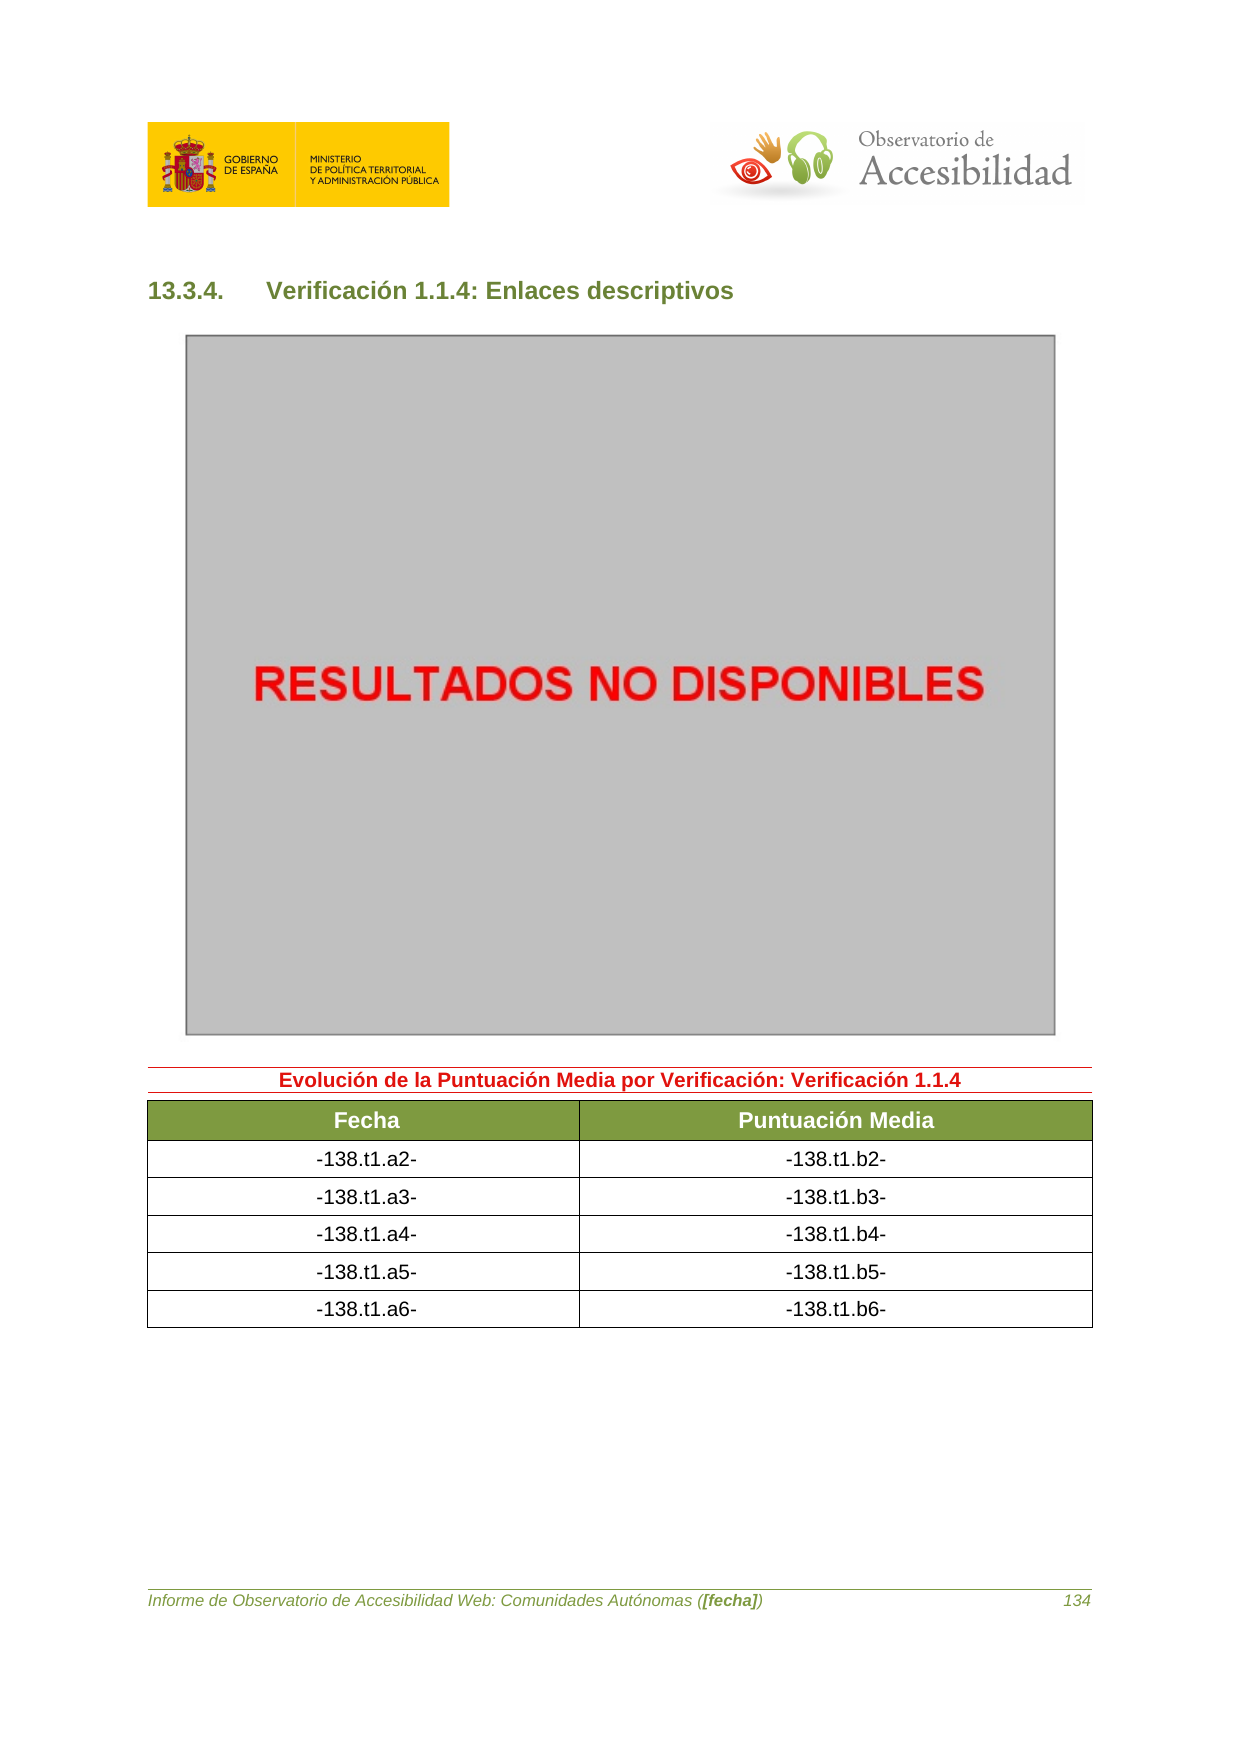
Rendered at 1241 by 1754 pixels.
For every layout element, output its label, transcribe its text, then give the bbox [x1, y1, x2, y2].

text Evolución de la Puntuación Media por Verificación: Verificación 1.1.4 [148, 1068, 1092, 1092]
table_cell -138.t1.a5- [148, 1253, 579, 1290]
table_cell -138.t1.b6- [580, 1291, 1092, 1327]
table_cell -138.t1.b5- [580, 1253, 1092, 1290]
table_header Puntuación Media [580, 1101, 1092, 1140]
table_cell -138.t1.a2- [148, 1141, 579, 1177]
table_cell -138.t1.b4- [580, 1216, 1092, 1252]
table_cell -138.t1.b3- [580, 1178, 1092, 1215]
table_cell -138.t1.a3- [148, 1178, 579, 1215]
table_cell -138.t1.a4- [148, 1216, 579, 1252]
table_cell -138.t1.b2- [580, 1141, 1092, 1177]
list Verificación 1.1.4: Enlaces descriptivos [148, 276, 1092, 304]
table_cell -138.t1.a6- [148, 1291, 579, 1327]
table_header Fecha [148, 1101, 579, 1140]
